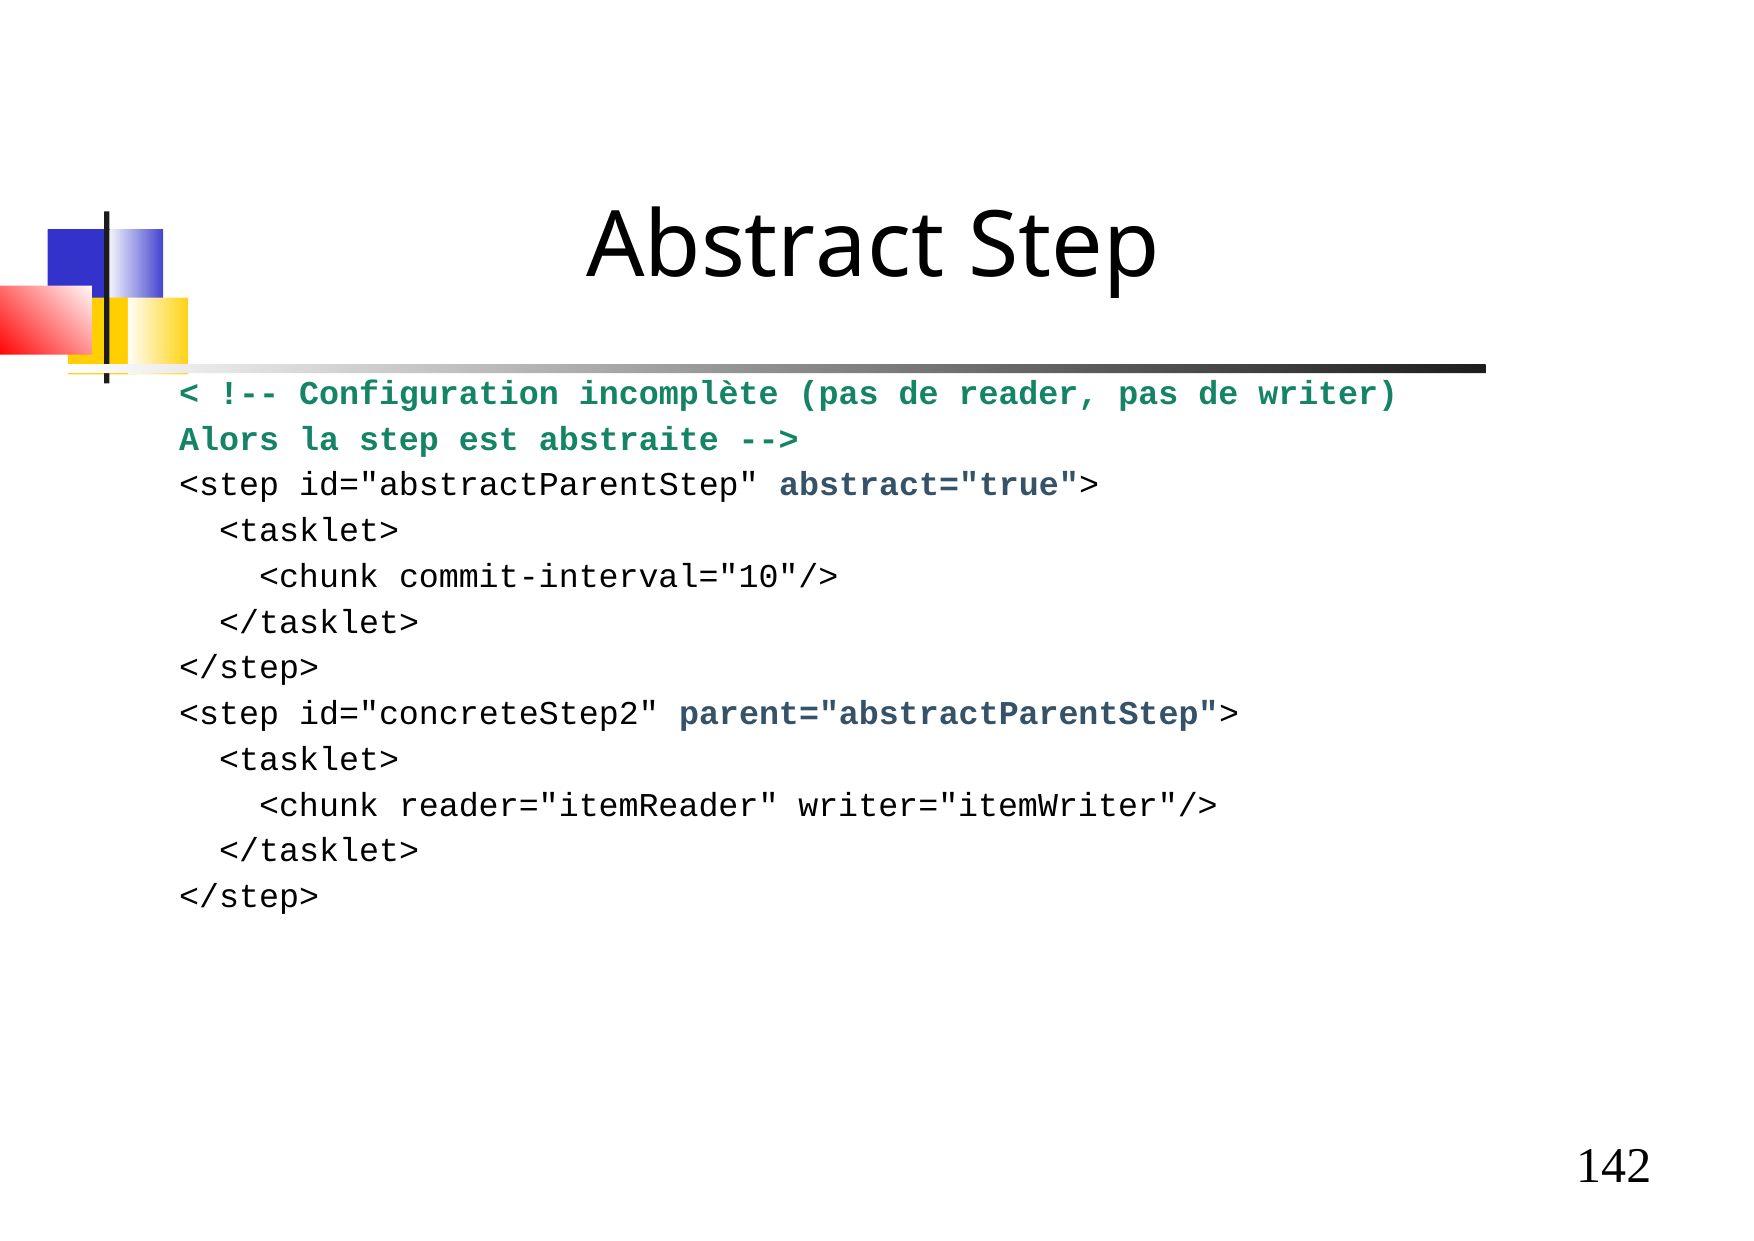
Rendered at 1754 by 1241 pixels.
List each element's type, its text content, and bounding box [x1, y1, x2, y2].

list < !-- Configuration incomplète (pas de reader, pas de writer) Alors la step est abstraite --> <step id="abstractParentStep" abstract="true"> <tasklet> <chunk commit-interval="10"/> </tasklet> </step> <step id="concreteStep2" parent="abstractParentStep"> <tasklet> <chunk reader="itemReader" writer="itemWriter"/> </tasklet> </step> [179, 371, 1567, 1091]
title Abstract Step [179, 139, 1567, 351]
